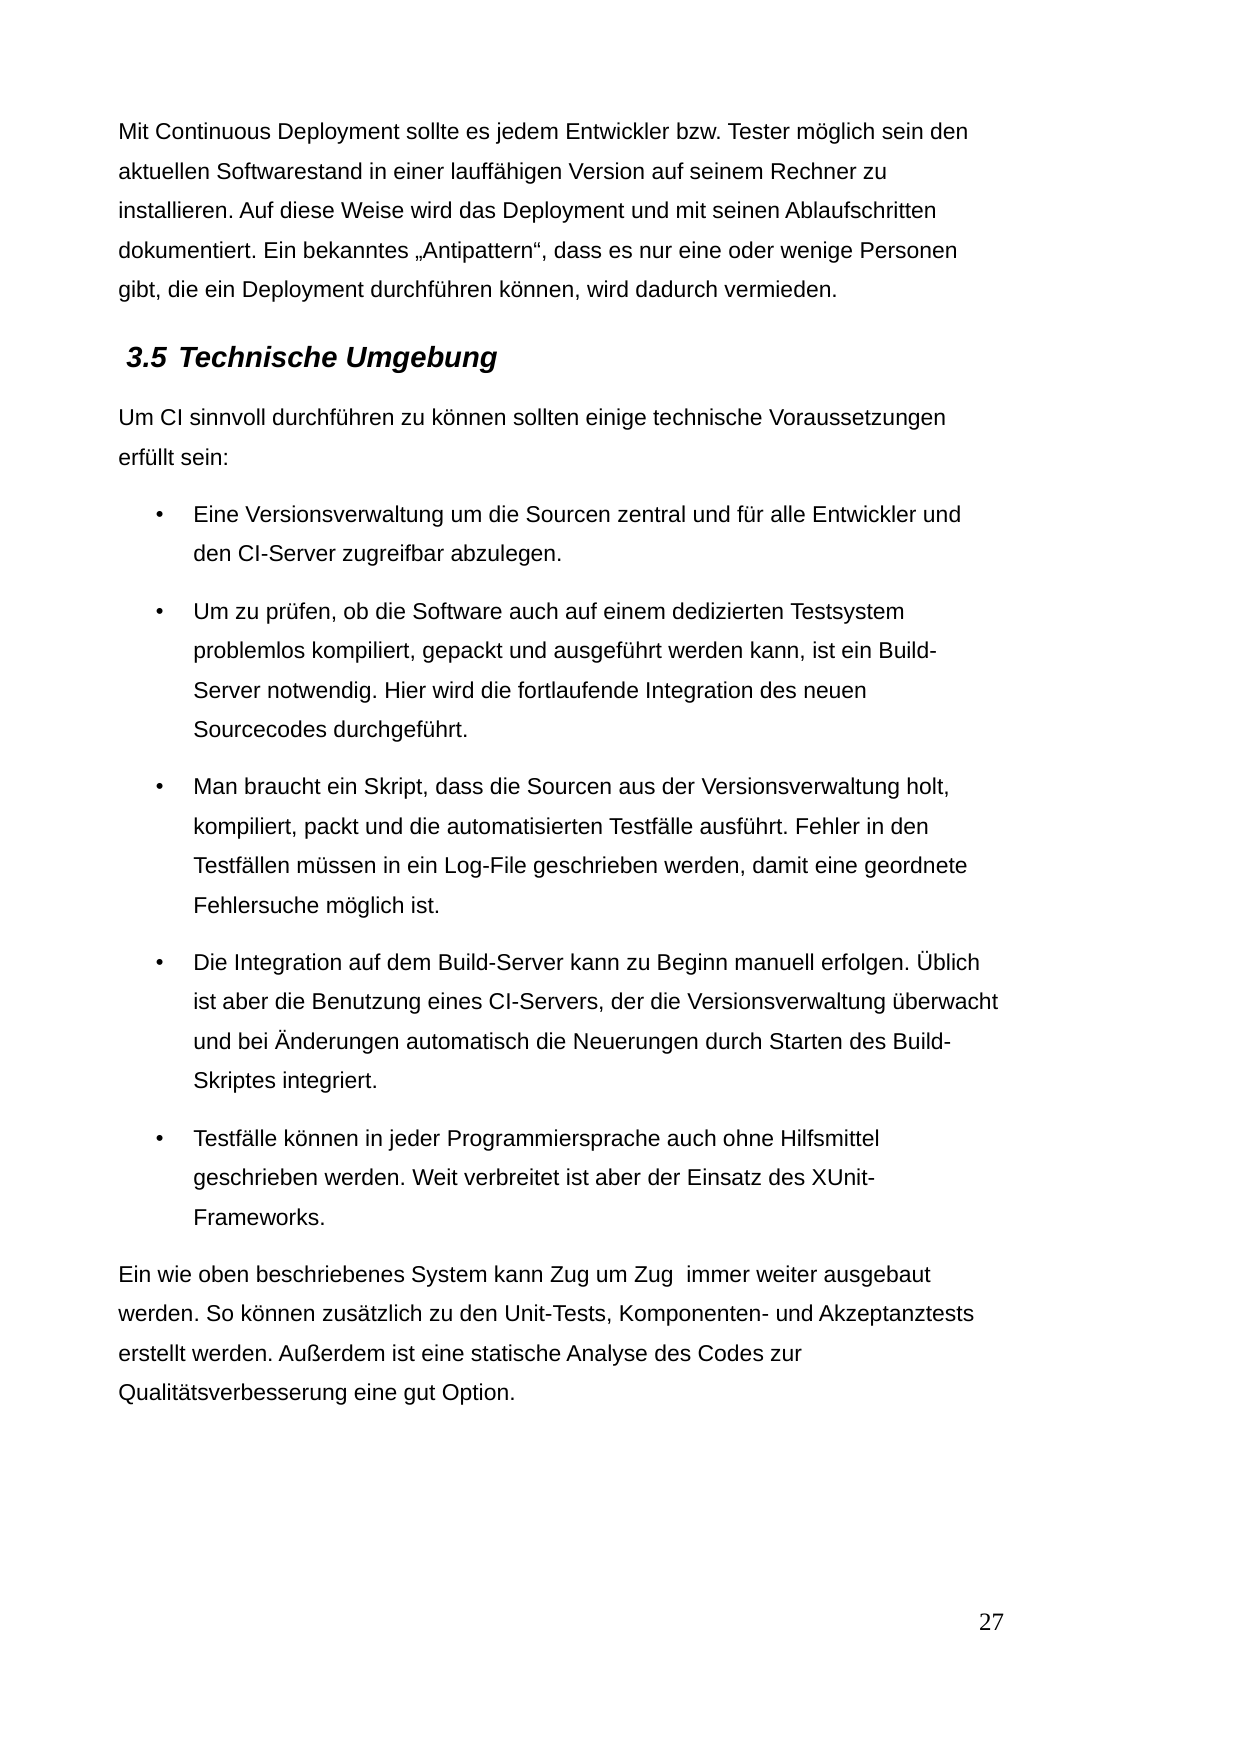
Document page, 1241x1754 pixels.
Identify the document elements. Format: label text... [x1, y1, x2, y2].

list Testfälle können in jeder Programmiersprache auch ohne Hilfsmittel geschrieben werden. Weit verbreitet ist aber der Einsatz des XUnit-Frameworks. [156, 1124, 1004, 1230]
text Ein wie oben beschriebenes System kann Zug um Zug immer weiter ausgebaut werden. So können zusätzlich zu den Unit-Tests, Komponenten- und Akzeptanztests erstellt werden. Außerdem ist eine statische Analyse des Codes zur Qualitätsverbesserung eine gut Option. [118, 1261, 1004, 1405]
text Um CI sinnvoll durchführen zu können sollten einige technische Voraussetzungen erfüllt sein: [118, 404, 1004, 470]
list Man braucht ein Skript, dass die Sourcen aus der Versionsverwaltung holt, kompiliert, packt und die automatisierten Testfälle ausführt. Fehler in den Testfällen müssen in ein Log-File geschrieben werden, damit eine geordnete Fehlersuche möglich ist. [156, 773, 1004, 918]
subtitle Technische Umgebung [118, 341, 1004, 374]
list Die Integration auf dem Build-Server kann zu Beginn manuell erfolgen. Üblich ist aber die Benutzung eines CI-Servers, der die Versionsverwaltung überwacht und bei Änderungen automatisch die Neuerungen durch Starten des Build-Skriptes integriert. [156, 949, 1004, 1094]
list Eine Versionsverwaltung um die Sourcen zentral und für alle Entwickler und den CI-Server zugreifbar abzulegen. [156, 501, 1004, 567]
list Um zu prüfen, ob die Software auch auf einem dedizierten Testsystem problemlos kompiliert, gepackt und ausgeführt werden kann, ist ein Build-Server notwendig. Hier wird die fortlaufende Integration des neuen Sourcecodes durchgeführt. [156, 598, 1004, 742]
text Mit Continuous Deployment sollte es jedem Entwickler bzw. Tester möglich sein den aktuellen Softwarestand in einer lauffähigen Version auf seinem Rechner zu installieren. Auf diese Weise wird das Deployment und mit seinen Ablaufschritten dokumentiert. Ein bekanntes „Antipattern“, dass es nur eine oder wenige Personen gibt, die ein Deployment durchführen können, wird dadurch vermieden. [118, 118, 1004, 302]
